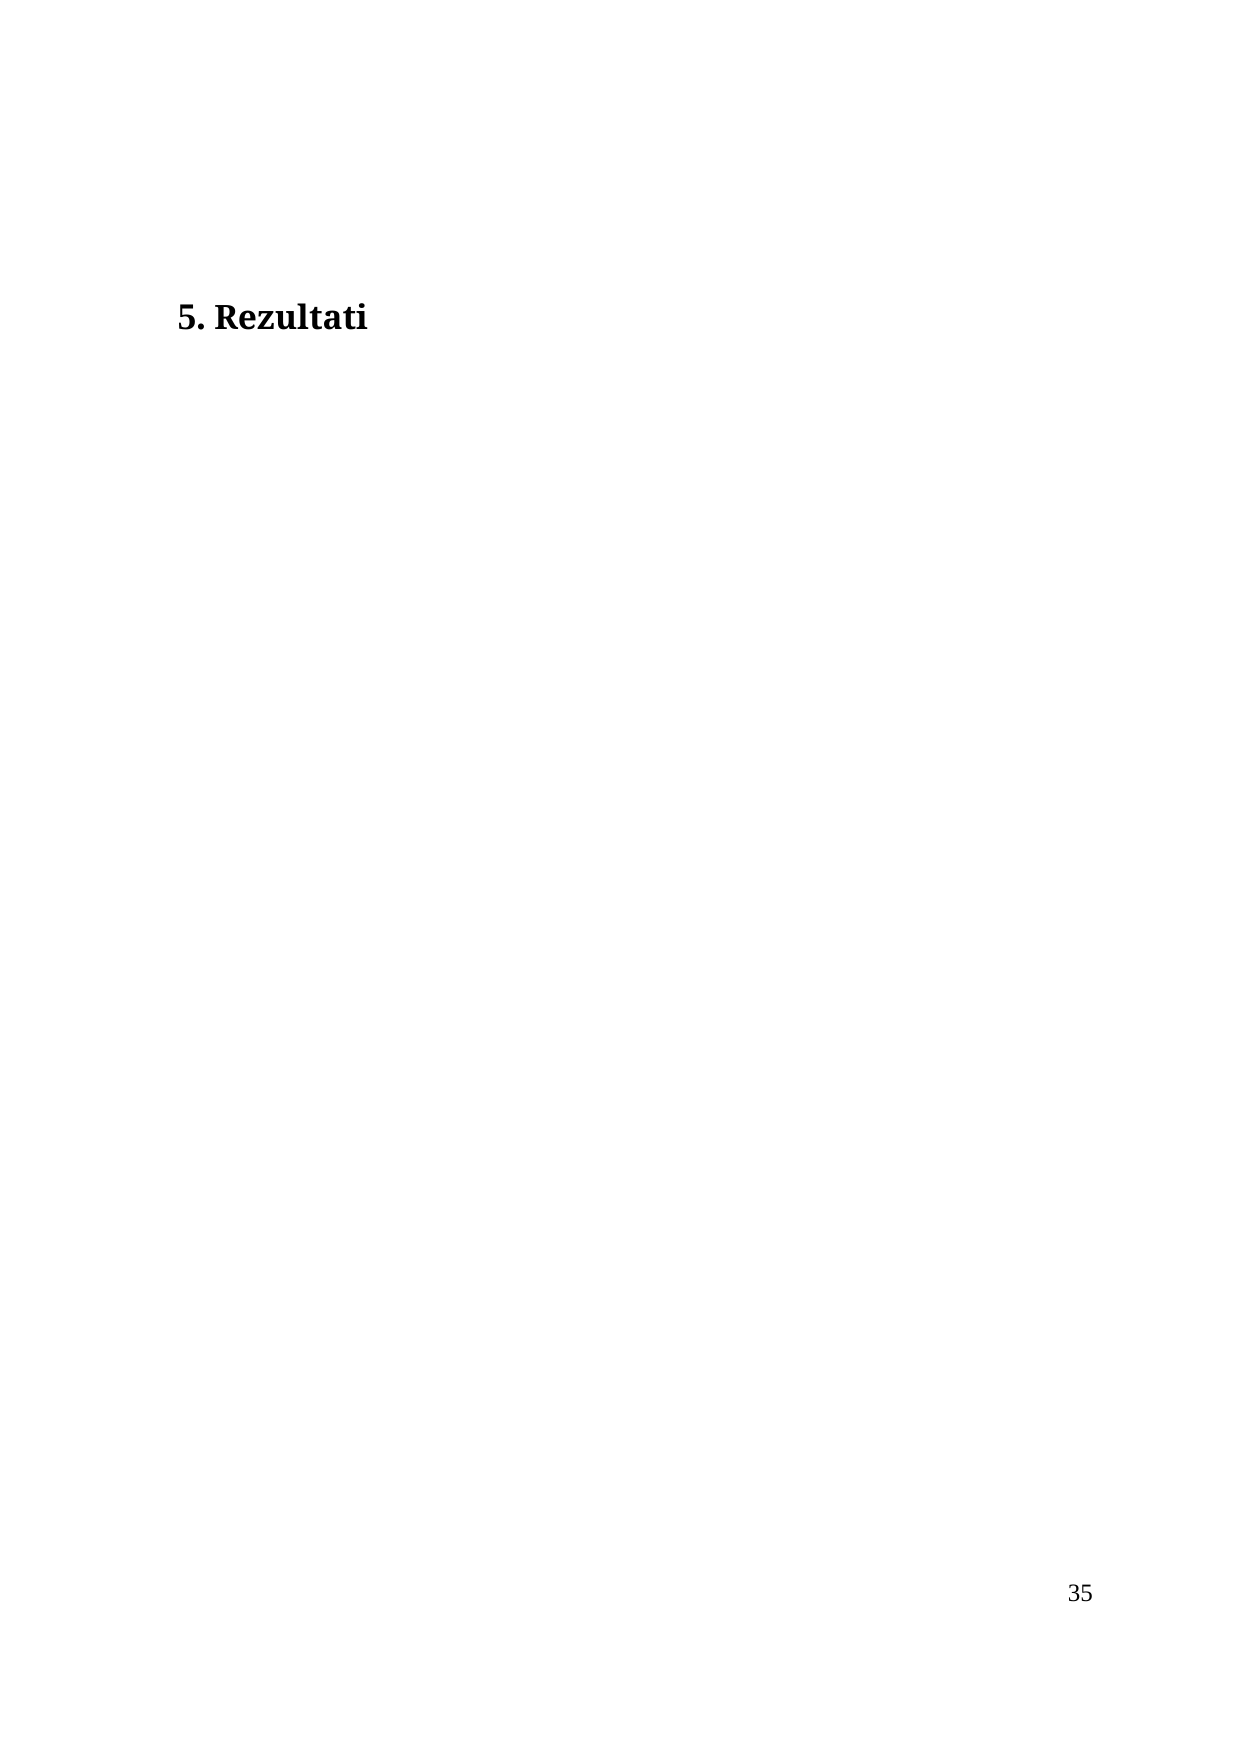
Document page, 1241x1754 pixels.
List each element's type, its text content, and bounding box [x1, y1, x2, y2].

subtitle 5. Rezultati [177, 293, 1093, 339]
